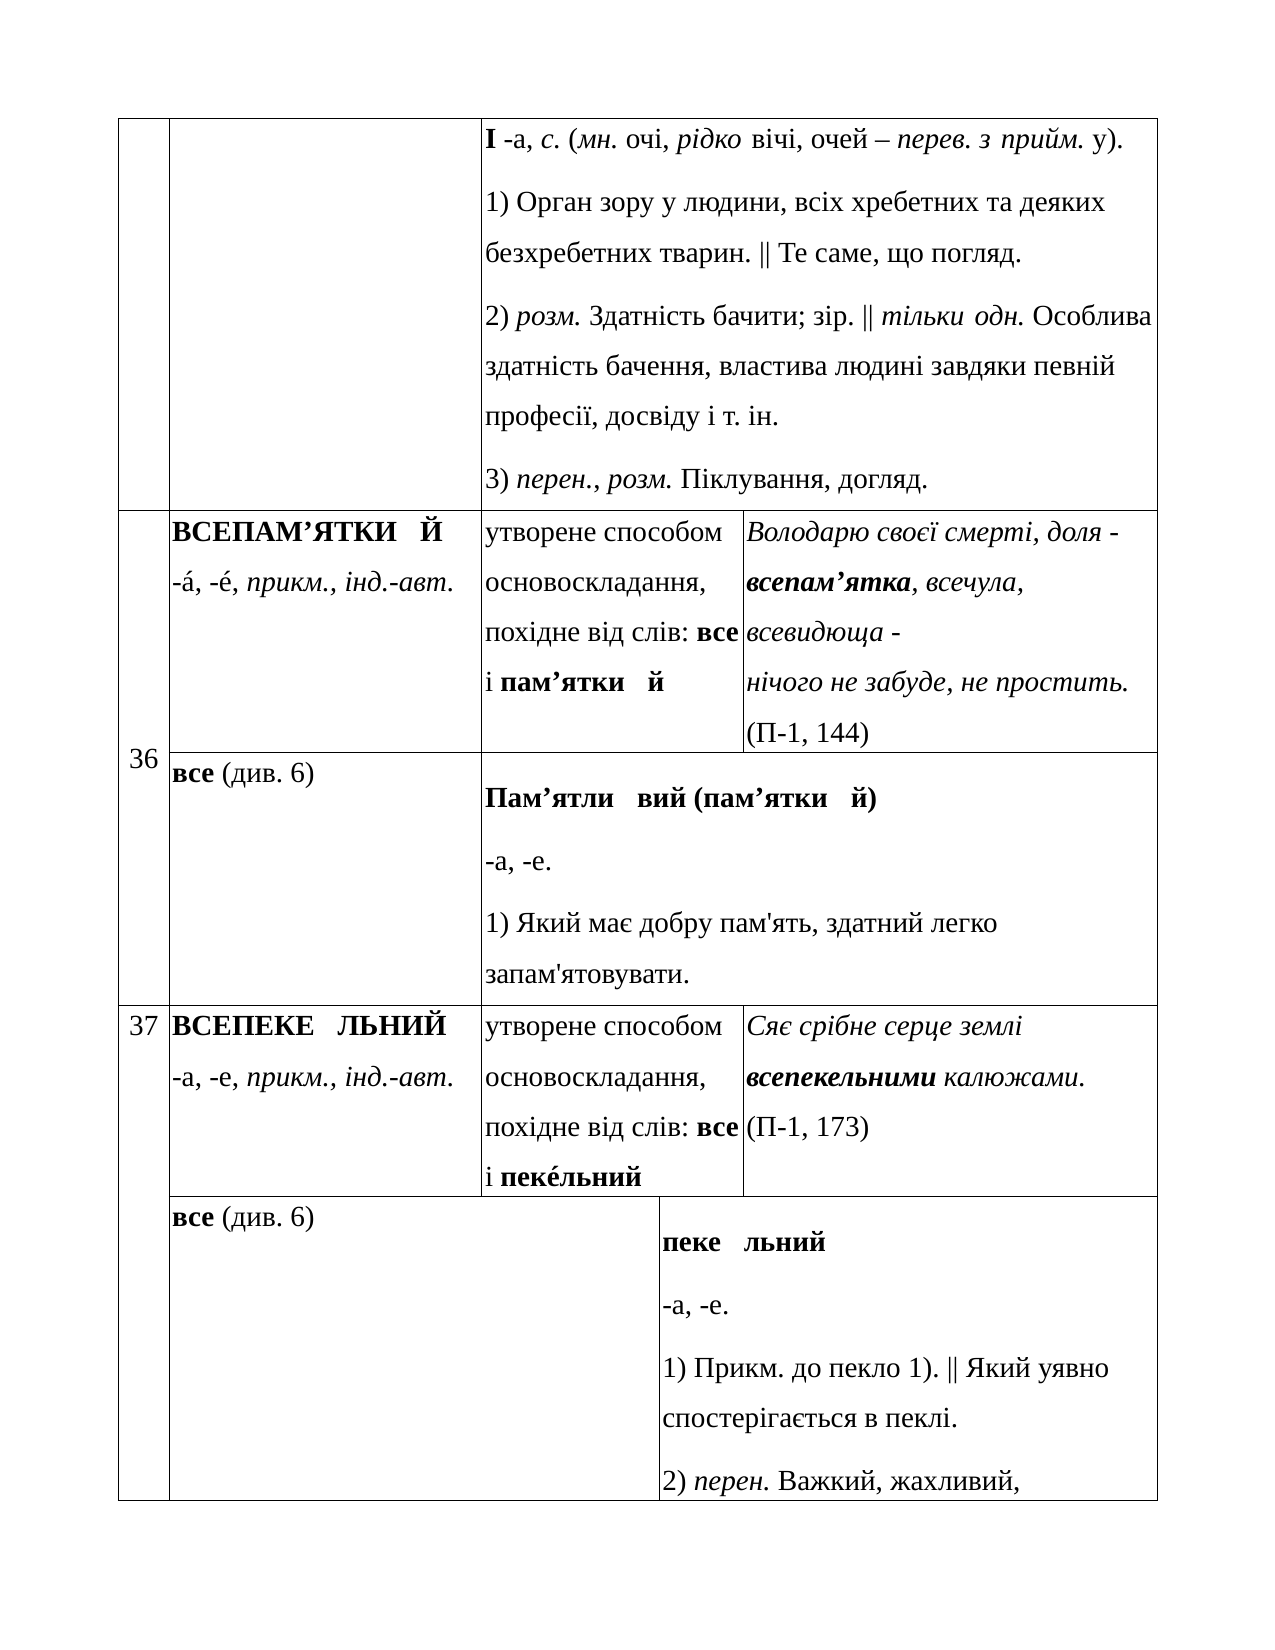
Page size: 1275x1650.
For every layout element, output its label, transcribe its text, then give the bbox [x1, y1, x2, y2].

table_cell утворене способом основоскладання, похідне від слів: все і пам’яткий [482, 511, 743, 751]
table_cell [170, 119, 481, 510]
table_cell Сяє срібне серце землі всепекельними калюжами. (П‑1, 173) [744, 1006, 1157, 1196]
table_cell 36 [119, 511, 169, 1005]
table_cell утворене способом основоскладання, похідне від слів: все і пекéльний [482, 1006, 743, 1196]
table_cell пекельний -а, -е. 1) Прикм. до пекло 1). || Який уявно спостерігається в пеклі. 2) перен. Важкий, жахливий, [660, 1197, 1157, 1500]
table_cell I -а, с. (мн. очі, рідко вічі, очей – перев. з прийм. у). 1) Орган зору у людини, всіх хребетних та деяких безхребетних тварин. || Те саме, що погляд. 2) розм. Здатність бачити; зір. || тільки одн. Особлива здатність бачення, властива людині завдяки певній професії, досвіду і т. ін. 3) перен., розм. Піклування, догляд. [482, 119, 1157, 510]
table_cell Пам’ятливий (пам’яткий) -а, -е. 1) Який має добру пам'ять, здатний легко запам'ятовувати. [482, 753, 1157, 1005]
table_cell [119, 119, 169, 510]
table_cell Всепам’яткий -á, -é, прикм., інд.-авт. [170, 511, 481, 751]
table_cell ВсепекЕльний -а, -е, прикм., інд.-авт. [170, 1006, 481, 1196]
table_cell 37 [119, 1006, 169, 1500]
table_cell Володарю своєї смерті, доля - всепам’ятка, всечула, всевидюща - нічого не забуде, не простить. (П‑1, 144) [744, 511, 1157, 751]
table_cell все (див. 6) [170, 1197, 659, 1500]
table_cell все (див. 6) [170, 753, 481, 1005]
